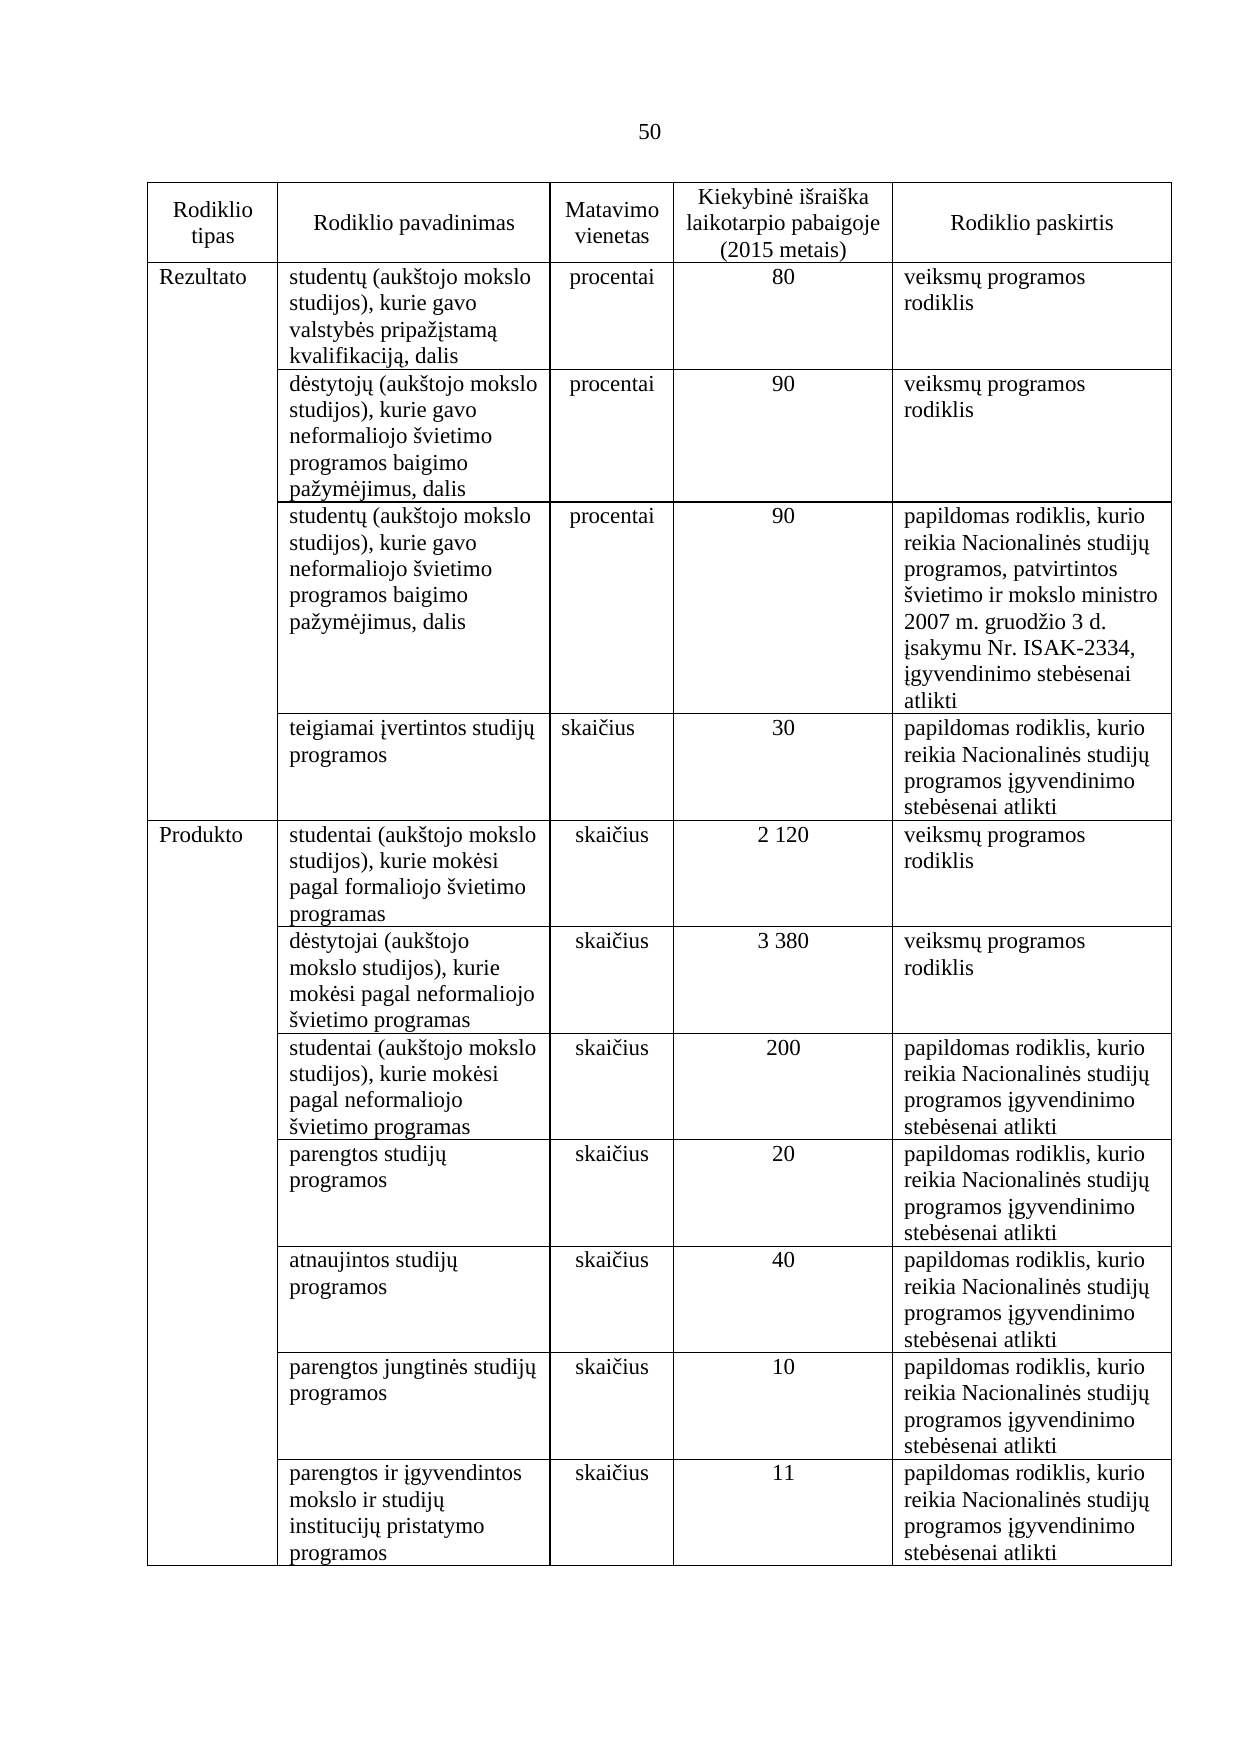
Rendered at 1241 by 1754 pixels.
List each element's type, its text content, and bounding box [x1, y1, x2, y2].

table_cell procentai [551, 370, 673, 501]
table_cell 11 [674, 1460, 892, 1565]
table_cell veiksmų programos rodiklis [893, 263, 1171, 368]
table_cell 90 [674, 503, 892, 713]
table_cell skaičius [551, 927, 673, 1033]
table_cell papildomas rodiklis, kurio reikia Nacionalinės studijų programos įgyvendinimo stebėsenai atlikti [893, 1353, 1171, 1458]
table_cell atnaujintos studijų programos [278, 1247, 549, 1352]
table_header Rodiklio pavadinimas [278, 183, 549, 262]
table_cell veiksmų programos rodiklis [893, 927, 1171, 1033]
table_cell skaičius [551, 1140, 673, 1246]
table_cell parengtos ir įgyvendintos mokslo ir studijų institucijų pristatymo programos [278, 1460, 549, 1565]
table_cell papildomas rodiklis, kurio reikia Nacionalinės studijų programos įgyvendinimo stebėsenai atlikti [893, 714, 1171, 820]
table_cell papildomas rodiklis, kurio reikia Nacionalinės studijų programos įgyvendinimo stebėsenai atlikti [893, 1140, 1171, 1246]
table_cell procentai [551, 263, 673, 368]
table_cell skaičius [551, 1460, 673, 1565]
table_cell studentai (aukštojo mokslo studijos), kurie mokėsi pagal neformaliojo švietimo programas [278, 1034, 549, 1139]
table_cell studentų (aukštojo mokslo studijos), kurie gavo valstybės pripažįstamą kvalifikaciją, dalis [278, 263, 549, 368]
table_cell 90 [674, 370, 892, 501]
table_cell skaičius [551, 1034, 673, 1139]
table_cell papildomas rodiklis, kurio reikia Nacionalinės studijų programos, patvirtintos švietimo ir mokslo ministro 2007 m. gruodžio 3 d. įsakymu Nr. ISAK-2334, įgyvendinimo stebėsenai atlikti [893, 503, 1171, 713]
table_cell 10 [674, 1353, 892, 1458]
table_cell parengtos studijų programos [278, 1140, 549, 1246]
table_cell Rezultato [148, 263, 277, 820]
table_header Matavimo vienetas [551, 183, 673, 262]
table_cell studentai (aukštojo mokslo studijos), kurie mokėsi pagal formaliojo švietimo programas [278, 821, 549, 926]
table_cell procentai [551, 503, 673, 713]
table_cell 2 120 [674, 821, 892, 926]
table_header Rodiklio tipas [148, 183, 277, 262]
table_cell papildomas rodiklis, kurio reikia Nacionalinės studijų programos įgyvendinimo stebėsenai atlikti [893, 1247, 1171, 1352]
table_cell dėstytojų (aukštojo mokslo studijos), kurie gavo neformaliojo švietimo programos baigimo pažymėjimus, dalis [278, 370, 549, 501]
table_cell 3 380 [674, 927, 892, 1033]
table_cell teigiamai įvertintos studijų programos [278, 714, 549, 820]
table_cell 40 [674, 1247, 892, 1352]
table_cell parengtos jungtinės studijų programos [278, 1353, 549, 1458]
table_cell papildomas rodiklis, kurio reikia Nacionalinės studijų programos įgyvendinimo stebėsenai atlikti [893, 1460, 1171, 1565]
table_cell 200 [674, 1034, 892, 1139]
table_header Kiekybinė išraiška laikotarpio pabaigoje (2015 metais) [674, 183, 892, 262]
table_cell Produkto [148, 821, 277, 1565]
table_cell skaičius [551, 1247, 673, 1352]
table_cell veiksmų programos rodiklis [893, 821, 1171, 926]
table_cell skaičius [551, 821, 673, 926]
table_cell 20 [674, 1140, 892, 1246]
table_cell skaičius [551, 714, 673, 820]
table_cell veiksmų programos rodiklis [893, 370, 1171, 501]
table_cell papildomas rodiklis, kurio reikia Nacionalinės studijų programos įgyvendinimo stebėsenai atlikti [893, 1034, 1171, 1139]
table_cell 30 [674, 714, 892, 820]
table_cell dėstytojai (aukštojo mokslo studijos), kurie mokėsi pagal neformaliojo švietimo programas [278, 927, 549, 1033]
table_cell skaičius [551, 1353, 673, 1458]
table_header Rodiklio paskirtis [893, 183, 1171, 262]
table_cell studentų (aukštojo mokslo studijos), kurie gavo neformaliojo švietimo programos baigimo pažymėjimus, dalis [278, 503, 549, 713]
table_cell 80 [674, 263, 892, 368]
